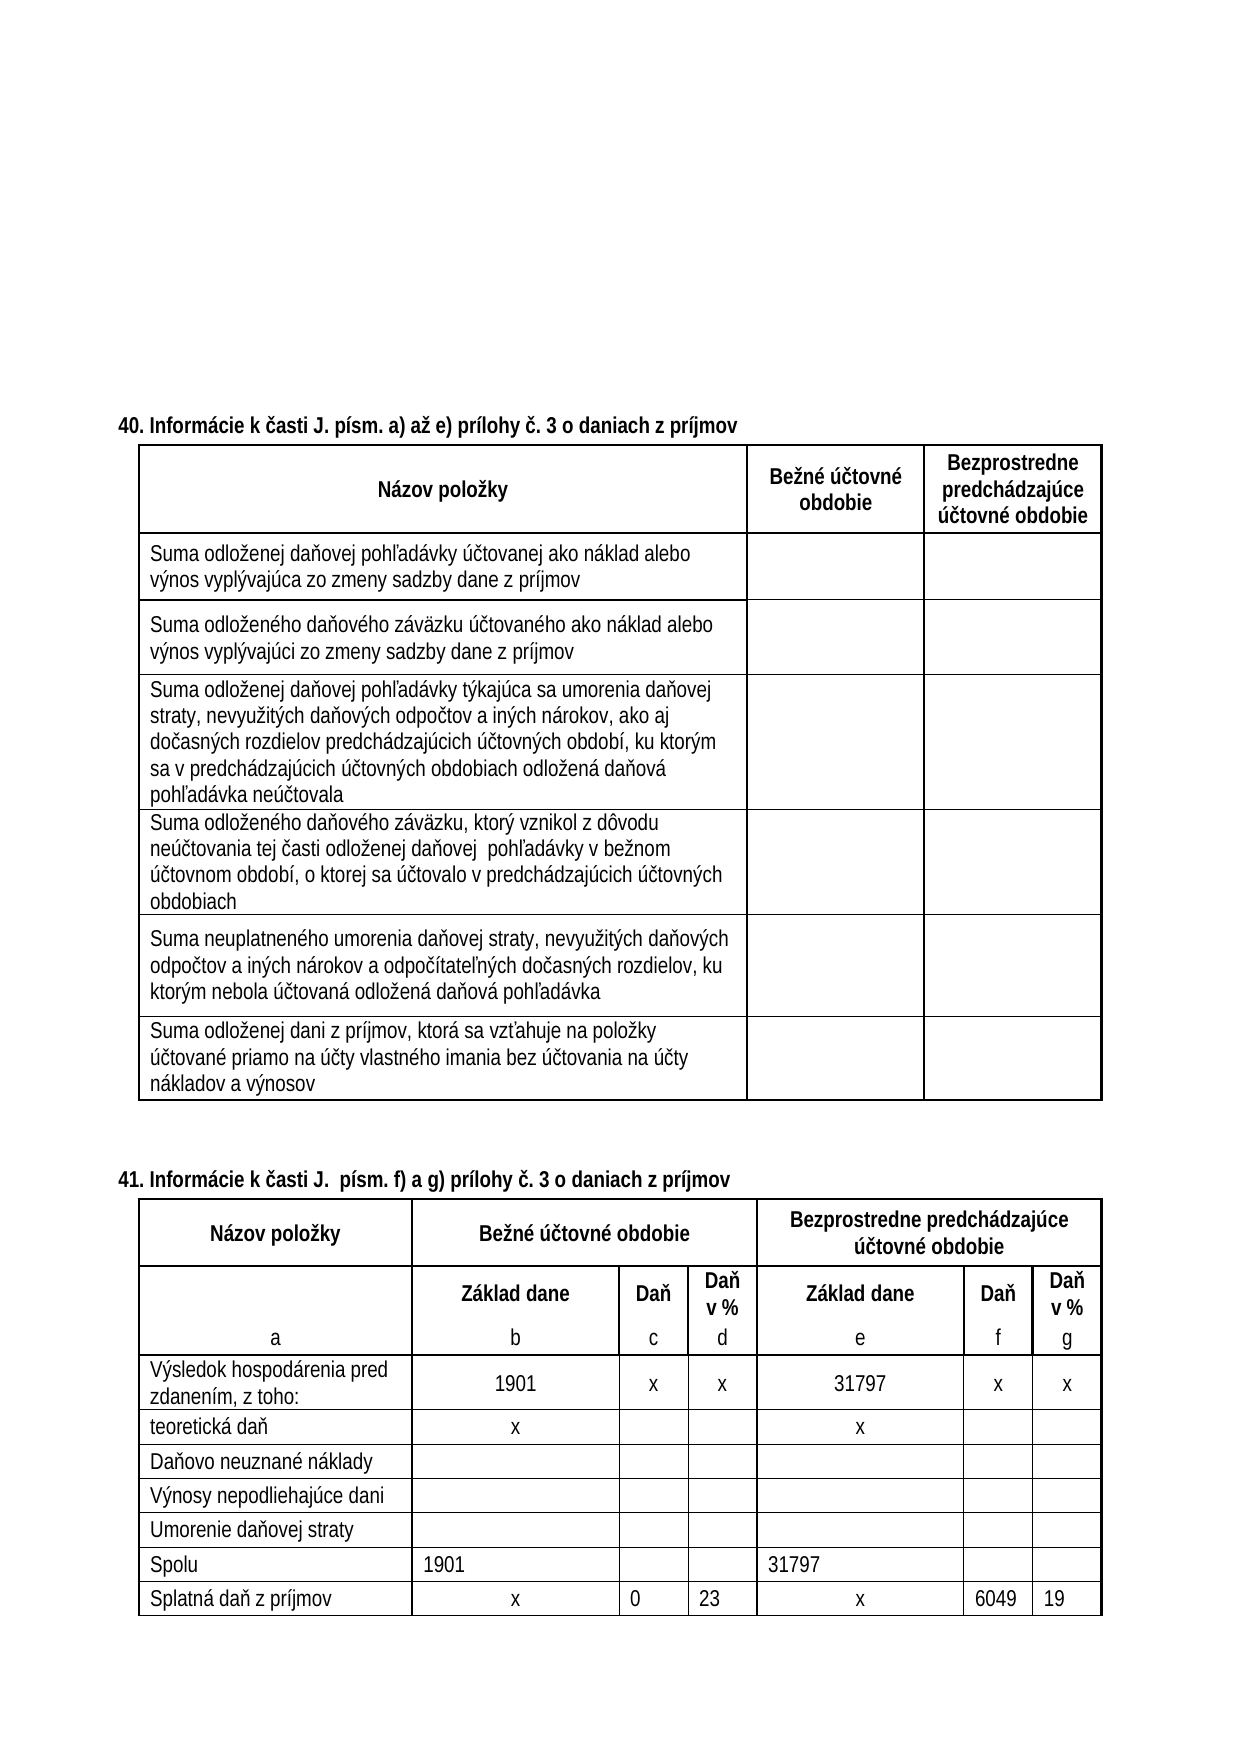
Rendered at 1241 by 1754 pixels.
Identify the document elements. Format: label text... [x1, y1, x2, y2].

table_cell Základ dane [758, 1267, 963, 1320]
table_cell 1901 [413, 1548, 619, 1581]
table_cell [620, 1479, 688, 1512]
table_cell Výnosy nepodliehajúce dani [140, 1479, 411, 1512]
table_cell [1033, 1410, 1100, 1443]
table_header Bezprostredne predchádzajúce účtovné obdobie [758, 1200, 1100, 1265]
table_cell Výsledok hospodárenia pred zdanením, z toho: [140, 1356, 411, 1409]
table_cell x [689, 1356, 756, 1409]
table_cell [748, 600, 923, 674]
table_cell [925, 1017, 1100, 1098]
table_cell Suma neuplatneného umorenia daňovej straty, nevyužitých daňových odpočtov a iných nárokov a odpočítateľných dočasných rozdielov, ku ktorým nebola účtovaná odložená daňová pohľadávka [140, 915, 746, 1016]
table_cell f [965, 1320, 1031, 1354]
table_header Názov položky [140, 1200, 411, 1265]
table_cell Daňovo neuznané náklady [140, 1445, 411, 1478]
table_cell 23 [689, 1582, 756, 1615]
table_cell [140, 1267, 411, 1320]
table_cell Daň [620, 1267, 687, 1320]
table_cell [1033, 1479, 1100, 1512]
table_cell [1033, 1548, 1100, 1581]
table_header Bezprostredne predchádzajúce účtovné obdobie [925, 446, 1100, 532]
table_cell Spolu [140, 1548, 411, 1581]
table_cell e [758, 1320, 963, 1354]
table_cell x [413, 1582, 619, 1615]
table_cell a [140, 1320, 411, 1354]
table_cell 31797 [758, 1548, 963, 1581]
table_cell [758, 1513, 963, 1547]
table_cell [925, 810, 1100, 914]
table_cell [620, 1410, 688, 1443]
table_cell Suma odloženého daňového záväzku účtovaného ako náklad alebo výnos vyplývajúci zo zmeny sadzby dane z príjmov [140, 601, 746, 674]
table_cell [413, 1479, 619, 1512]
table_cell [964, 1513, 1032, 1547]
table_cell [1033, 1445, 1100, 1478]
table_cell [748, 1017, 923, 1098]
table_cell Umorenie daňovej straty [140, 1513, 411, 1547]
table_cell [758, 1445, 963, 1478]
table_header Názov položky [140, 446, 746, 532]
table_cell Suma odloženej dani z príjmov, ktorá sa vzťahuje na položky účtované priamo na účty vlastného imania bez účtovania na účty nákladov a výnosov [140, 1017, 746, 1098]
table_cell [748, 675, 923, 808]
table_cell [964, 1410, 1032, 1443]
table_cell x [758, 1582, 963, 1615]
table_cell x [758, 1410, 963, 1443]
table_cell [689, 1479, 756, 1512]
table_cell teoretická daň [140, 1410, 411, 1443]
table_cell Splatná daň z príjmov [140, 1582, 411, 1615]
table_cell [689, 1410, 756, 1443]
table_cell x [1033, 1356, 1100, 1409]
table_cell Daň v % [1034, 1267, 1100, 1320]
table_cell c [620, 1320, 687, 1354]
table_cell Suma odloženej daňovej pohľadávky účtovanej ako náklad alebo výnos vyplývajúca zo zmeny sadzby dane z príjmov [140, 534, 746, 599]
table_cell 31797 [758, 1356, 963, 1409]
table_cell Suma odloženej daňovej pohľadávky týkajúca sa umorenia daňovej straty, nevyužitých daňových odpočtov a iných nárokov, ako aj dočasných rozdielov predchádzajúcich účtovných období, ku ktorým sa v predchádzajúcich účtovných obdobiach odložená daňová pohľadávka neúčtovala [140, 675, 746, 808]
table_cell [758, 1479, 963, 1512]
table_cell [413, 1445, 619, 1478]
table_cell [925, 915, 1100, 1016]
table_cell [620, 1513, 688, 1547]
table_cell Základ dane [413, 1267, 618, 1320]
table_cell x [413, 1410, 619, 1443]
table_cell [925, 534, 1100, 599]
table_cell 1901 [413, 1356, 619, 1409]
table_cell [689, 1548, 756, 1581]
text 41. Informácie k časti J. písm. f) a g) prílohy č. 3 o daniach z príjmov [118, 1166, 1122, 1192]
table_cell [1033, 1513, 1100, 1547]
table_cell [925, 600, 1100, 674]
table_header Bežné účtovné obdobie [748, 446, 923, 532]
table_cell [748, 810, 923, 914]
table_cell b [413, 1320, 618, 1354]
table_header Bežné účtovné obdobie [413, 1200, 756, 1265]
table_cell [620, 1445, 688, 1478]
table_cell x [964, 1356, 1032, 1409]
table_cell d [689, 1320, 756, 1354]
table_cell g [1034, 1320, 1100, 1354]
table_cell [413, 1513, 619, 1547]
table_cell Suma odloženého daňového záväzku, ktorý vznikol z dôvodu neúčtovania tej časti odloženej daňovej pohľadávky v bežnom účtovnom období, o ktorej sa účtovalo v predchádzajúcich účtovných obdobiach [140, 810, 746, 914]
table_cell [689, 1445, 756, 1478]
table_cell [748, 534, 923, 599]
table_cell [620, 1548, 688, 1581]
table_cell [964, 1548, 1032, 1581]
table_cell 0 [620, 1582, 688, 1615]
table_cell 19 [1033, 1582, 1100, 1615]
table_cell 6049 [964, 1582, 1032, 1615]
table_cell Daň [965, 1267, 1031, 1320]
table_cell [964, 1479, 1032, 1512]
table_cell Daň v % [689, 1267, 756, 1320]
text 40. Informácie k časti J. písm. a) až e) prílohy č. 3 o daniach z príjmov [118, 412, 1122, 438]
table_cell [925, 675, 1100, 808]
table_cell [964, 1445, 1032, 1478]
table_cell x [620, 1356, 688, 1409]
table_cell [748, 915, 923, 1016]
table_cell [689, 1513, 756, 1547]
